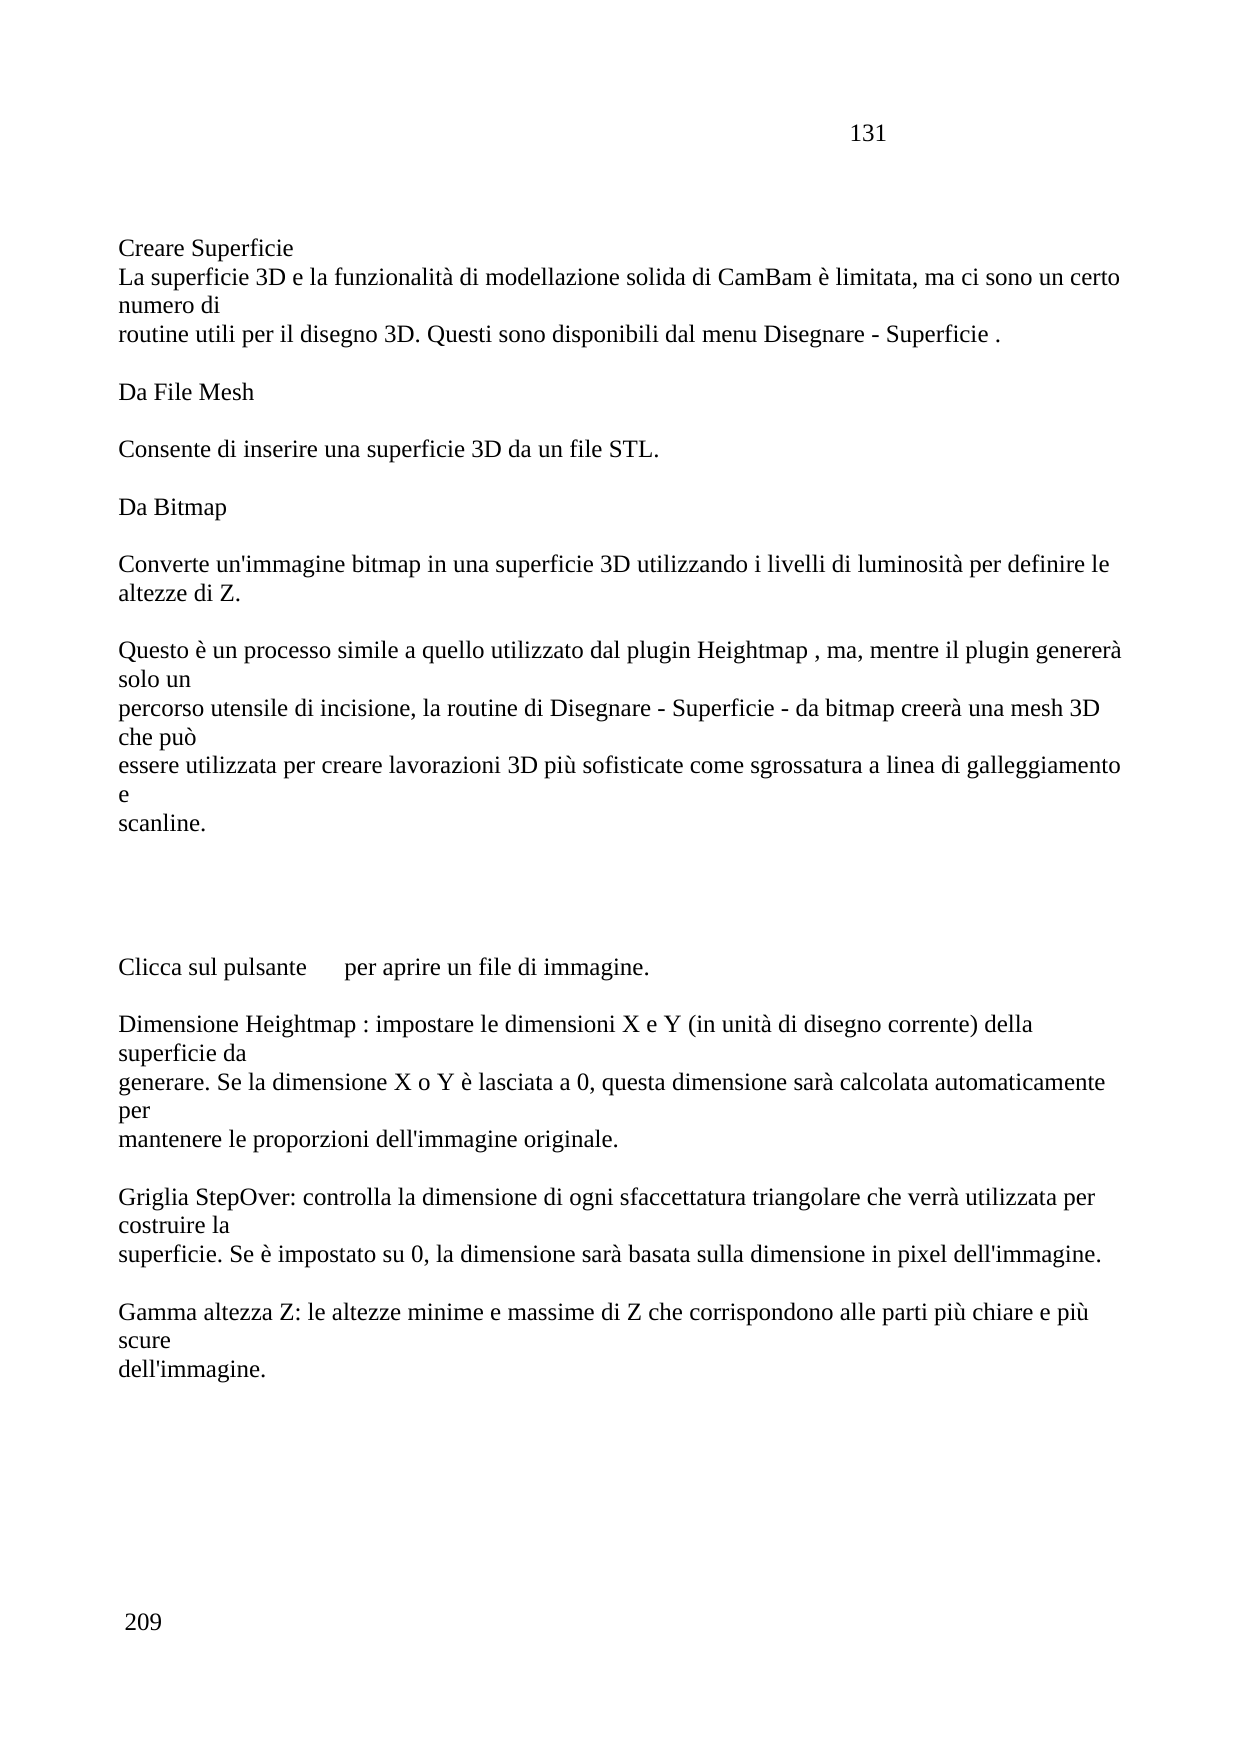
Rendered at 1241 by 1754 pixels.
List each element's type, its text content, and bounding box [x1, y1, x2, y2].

text Consente di inserire una superficie 3D da un file STL. [118, 434, 1122, 463]
text Da File Mesh [118, 377, 1122, 406]
text Questo è un processo simile a quello utilizzato dal plugin Heightmap , ma, mentre il plugin genererà solo un [118, 636, 1122, 693]
text essere utilizzata per creare lavorazioni 3D più sofisticate come sgrossatura a linea di galleggiamento e [118, 751, 1122, 808]
text scanline. [118, 808, 1122, 837]
text Creare Superficie [118, 233, 1122, 262]
text Griglia StepOver: controlla la dimensione di ogni sfaccettatura triangolare che verrà utilizzata per costruire la [118, 1182, 1122, 1239]
text superficie. Se è impostato su 0, la dimensione sarà basata sulla dimensione in pixel dell'immagine. [118, 1239, 1122, 1268]
text Gamma altezza Z: le altezze minime e massime di Z che corrispondono alle parti più chiare e più scure [118, 1297, 1122, 1354]
text percorso utensile di incisione, la routine di Disegnare - Superficie - da bitmap creerà una mesh 3D che può [118, 693, 1122, 751]
text 131 [118, 118, 1122, 147]
text Da Bitmap [118, 492, 1122, 521]
text Dimensione Heightmap : impostare le dimensioni X e Y (in unità di disegno corrente) della superficie da [118, 1009, 1122, 1067]
text routine utili per il disegno 3D. Questi sono disponibili dal menu Disegnare - Superficie . [118, 319, 1122, 348]
text dell'immagine. [118, 1354, 1122, 1383]
text mantenere le proporzioni dell'immagine originale. [118, 1124, 1122, 1153]
text La superficie 3D e la funzionalità di modellazione solida di CamBam è limitata, ma ci sono un certo numero di [118, 262, 1122, 319]
text generare. Se la dimensione X o Y è lasciata a 0, questa dimensione sarà calcolata automaticamente per [118, 1067, 1122, 1124]
text Clicca sul pulsante per aprire un file di immagine. [118, 952, 1122, 981]
text Converte un'immagine bitmap in una superficie 3D utilizzando i livelli di luminosità per definire le altezze di Z. [118, 549, 1122, 607]
